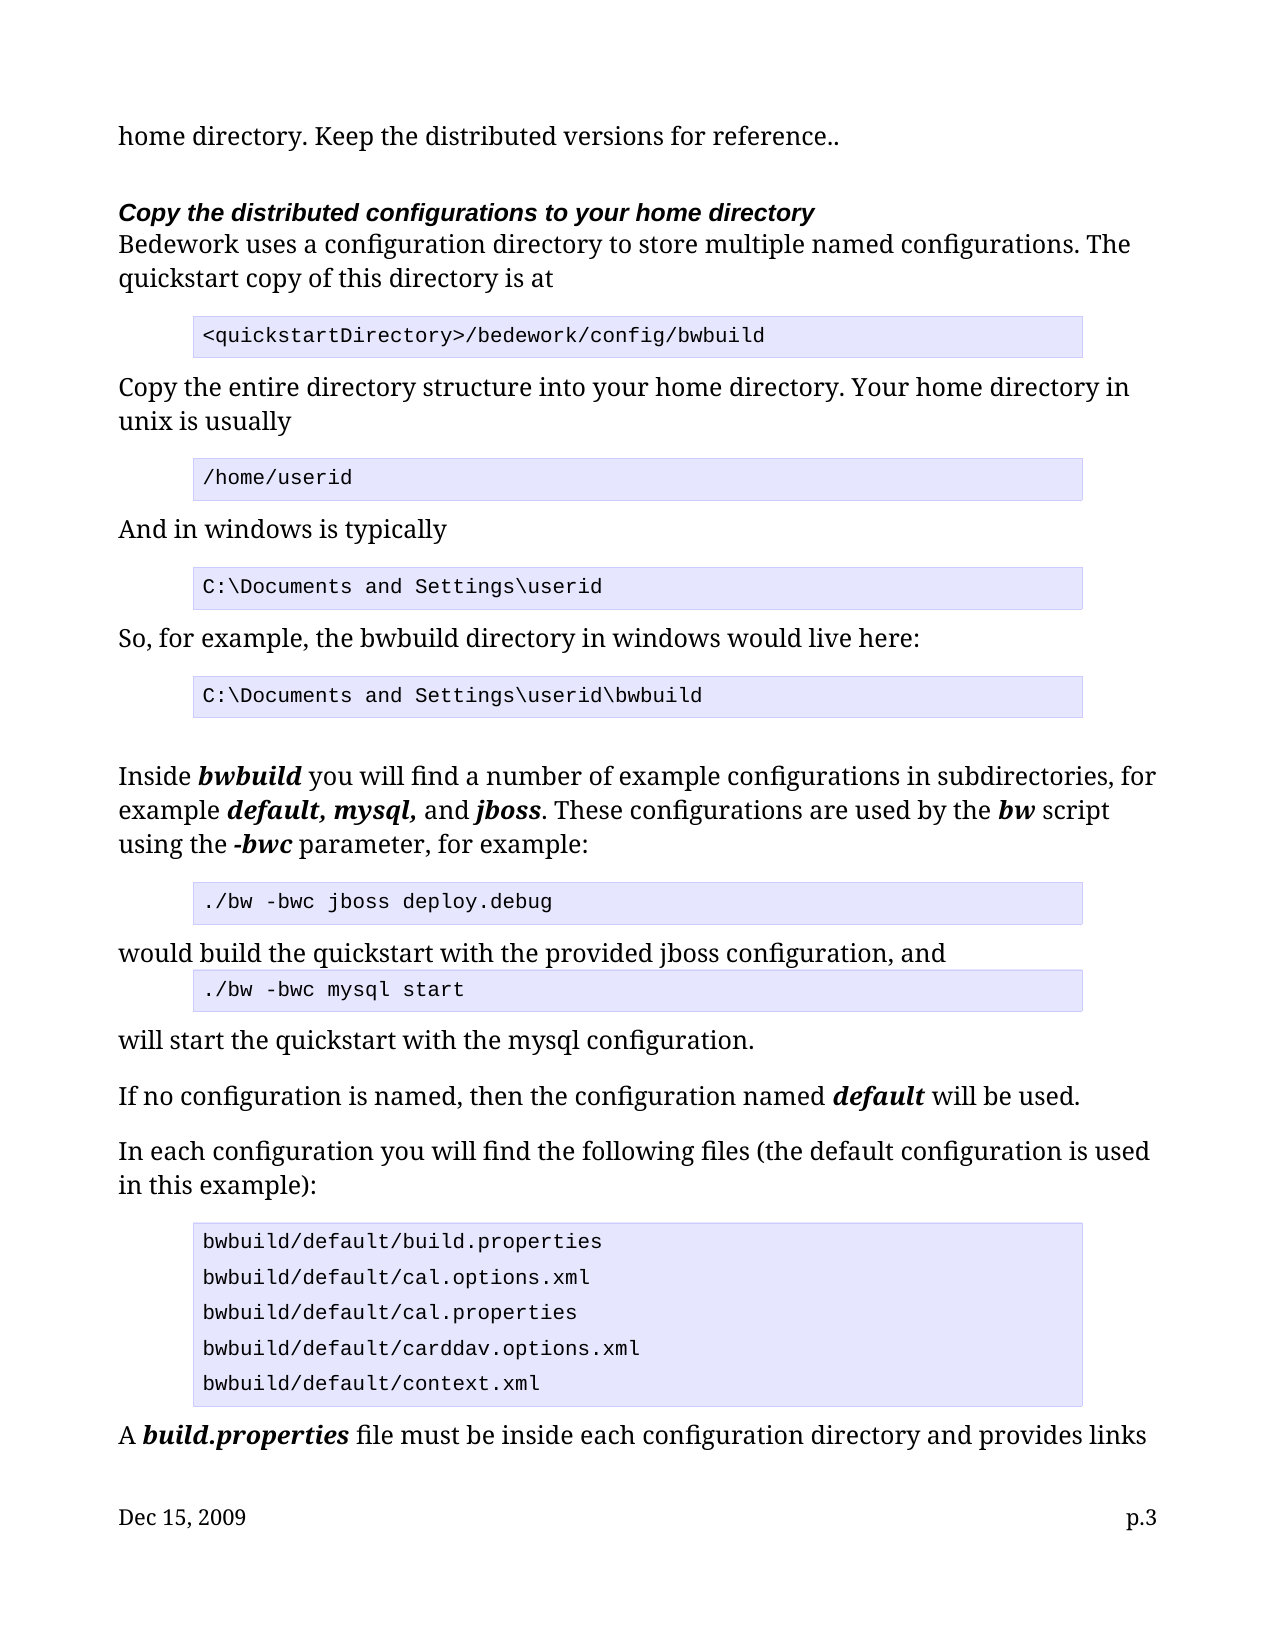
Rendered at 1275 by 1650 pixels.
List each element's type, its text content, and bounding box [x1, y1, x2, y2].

subtitle Copy the distributed configurations to your home directory [118, 199, 1157, 226]
text bwbuild/default/cal.options.xml [194, 1258, 1082, 1291]
text A build.properties file must be inside each configuration directory and provides links [118, 1418, 1157, 1452]
text C:\Documents and Settings\userid [194, 568, 1082, 609]
text bwbuild/default/carddav.options.xml [194, 1329, 1082, 1361]
text ./bw -bwc jboss deploy.debug [194, 883, 1082, 924]
text bwbuild/default/context.xml [194, 1364, 1082, 1406]
text So, for example, the bwbuild directory in windows would live here: [118, 621, 1157, 654]
text ./bw -bwc mysql start [194, 971, 1082, 1011]
text bwbuild/default/build.properties [194, 1224, 1082, 1255]
text home directory. Keep the distributed versions for reference.. [118, 118, 1157, 152]
text And in windows is typically [118, 512, 1157, 546]
text would build the quickstart with the provided jboss configuration, and [118, 935, 1157, 969]
text If no configuration is named, then the configuration named default will be used. [118, 1078, 1157, 1112]
text bwbuild/default/cal.properties [194, 1293, 1082, 1326]
text <quickstartDirectory>/bedework/config/bwbuild [194, 317, 1082, 357]
text Inside bwbuild you will find a number of example configurations in subdirectories, for example default, mysql, and jboss. These configurations are used by the bw script using the -bwc parameter, for example: [118, 759, 1157, 861]
text Copy the entire directory structure into your home directory. Your home directory in unix is usually [118, 369, 1157, 437]
text In each configuration you will find the following files (the default configuration is used in this example): [118, 1133, 1157, 1201]
text will start the quickstart with the mysql configuration. [118, 1023, 1157, 1057]
text /home/userid [194, 459, 1082, 500]
text C:\Documents and Settings\userid\bwbuild [194, 677, 1082, 717]
text Bedework uses a configuration directory to store multiple named configurations. The quickstart copy of this directory is at [118, 226, 1157, 294]
